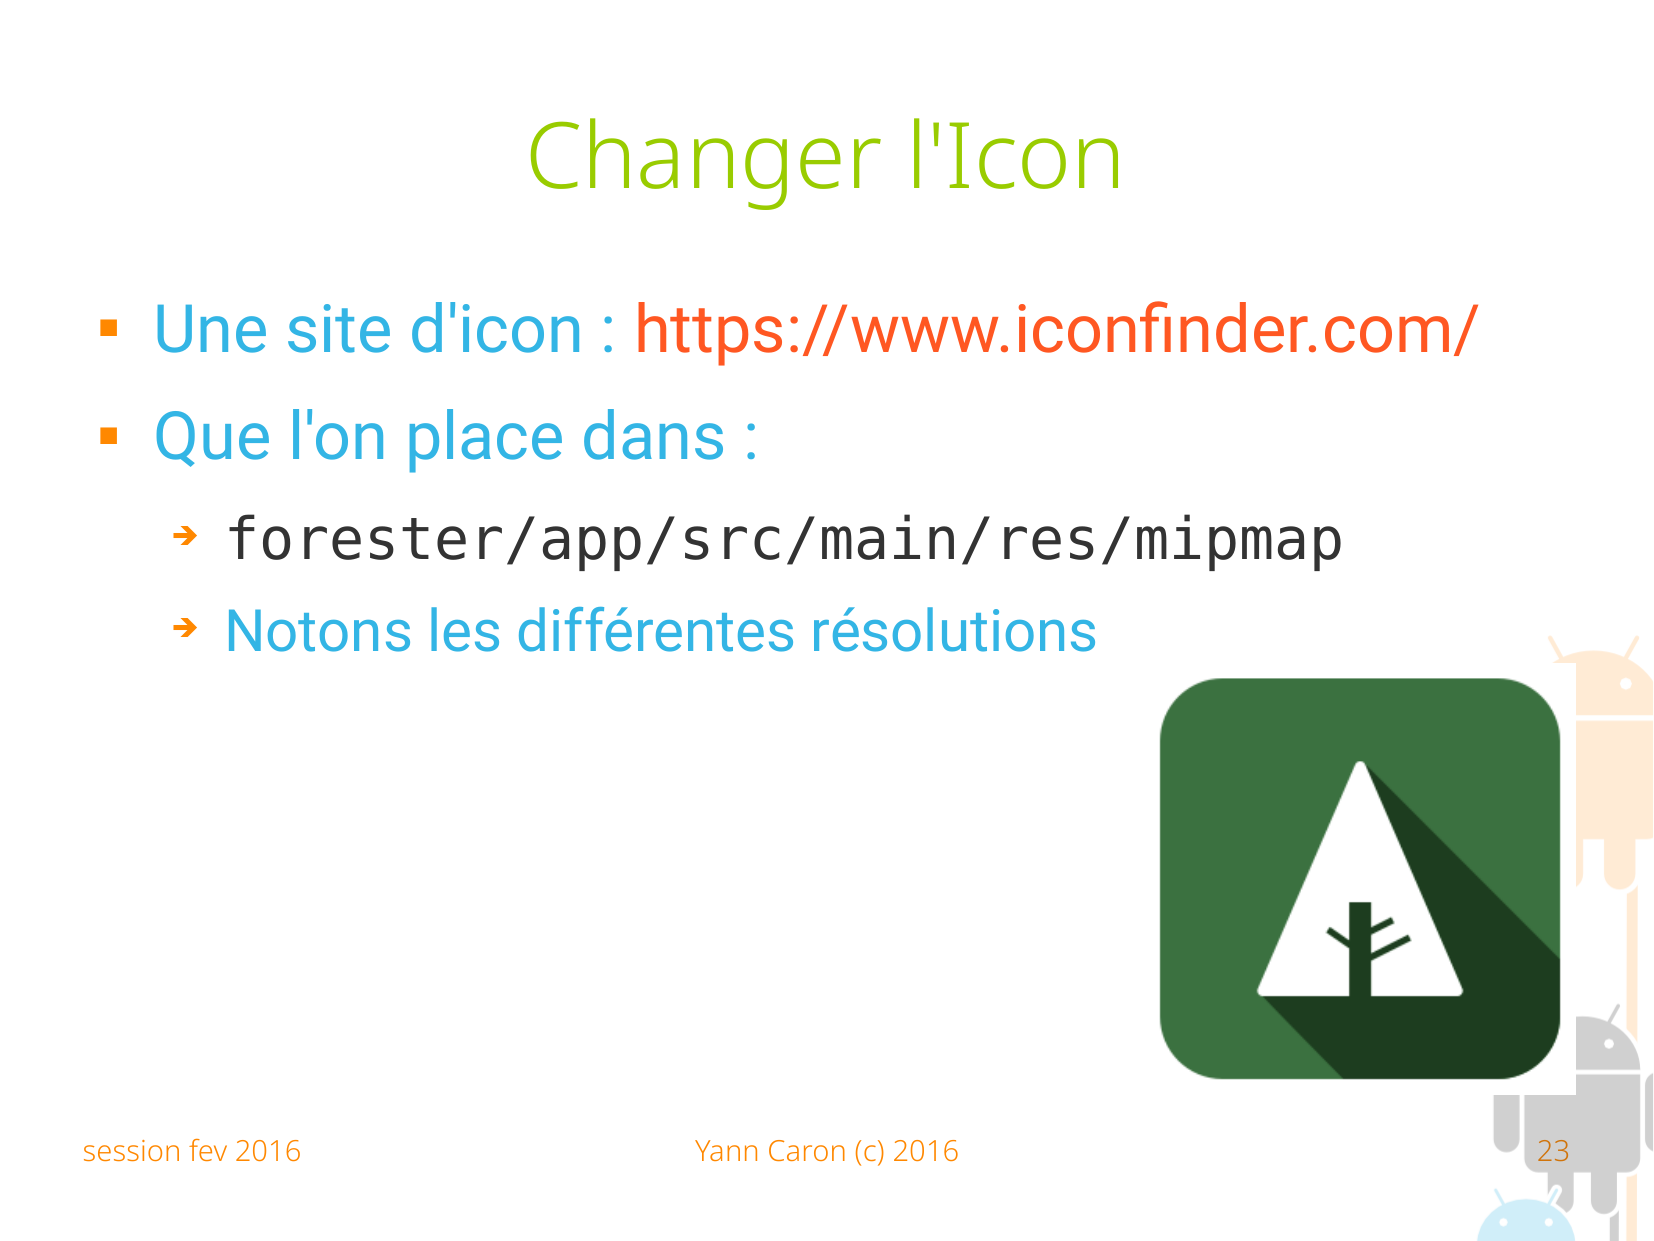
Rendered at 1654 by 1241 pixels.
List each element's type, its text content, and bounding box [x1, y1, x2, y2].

picture [240, 423, 1654, 1241]
title Changer l'Icon [82, 49, 1571, 257]
list Une site d'icon : https://www.iconfinder.com/ Que l'on place dans : forester/app/src/main/res/mipmap Notons les différentes résolutions [82, 290, 1571, 1010]
